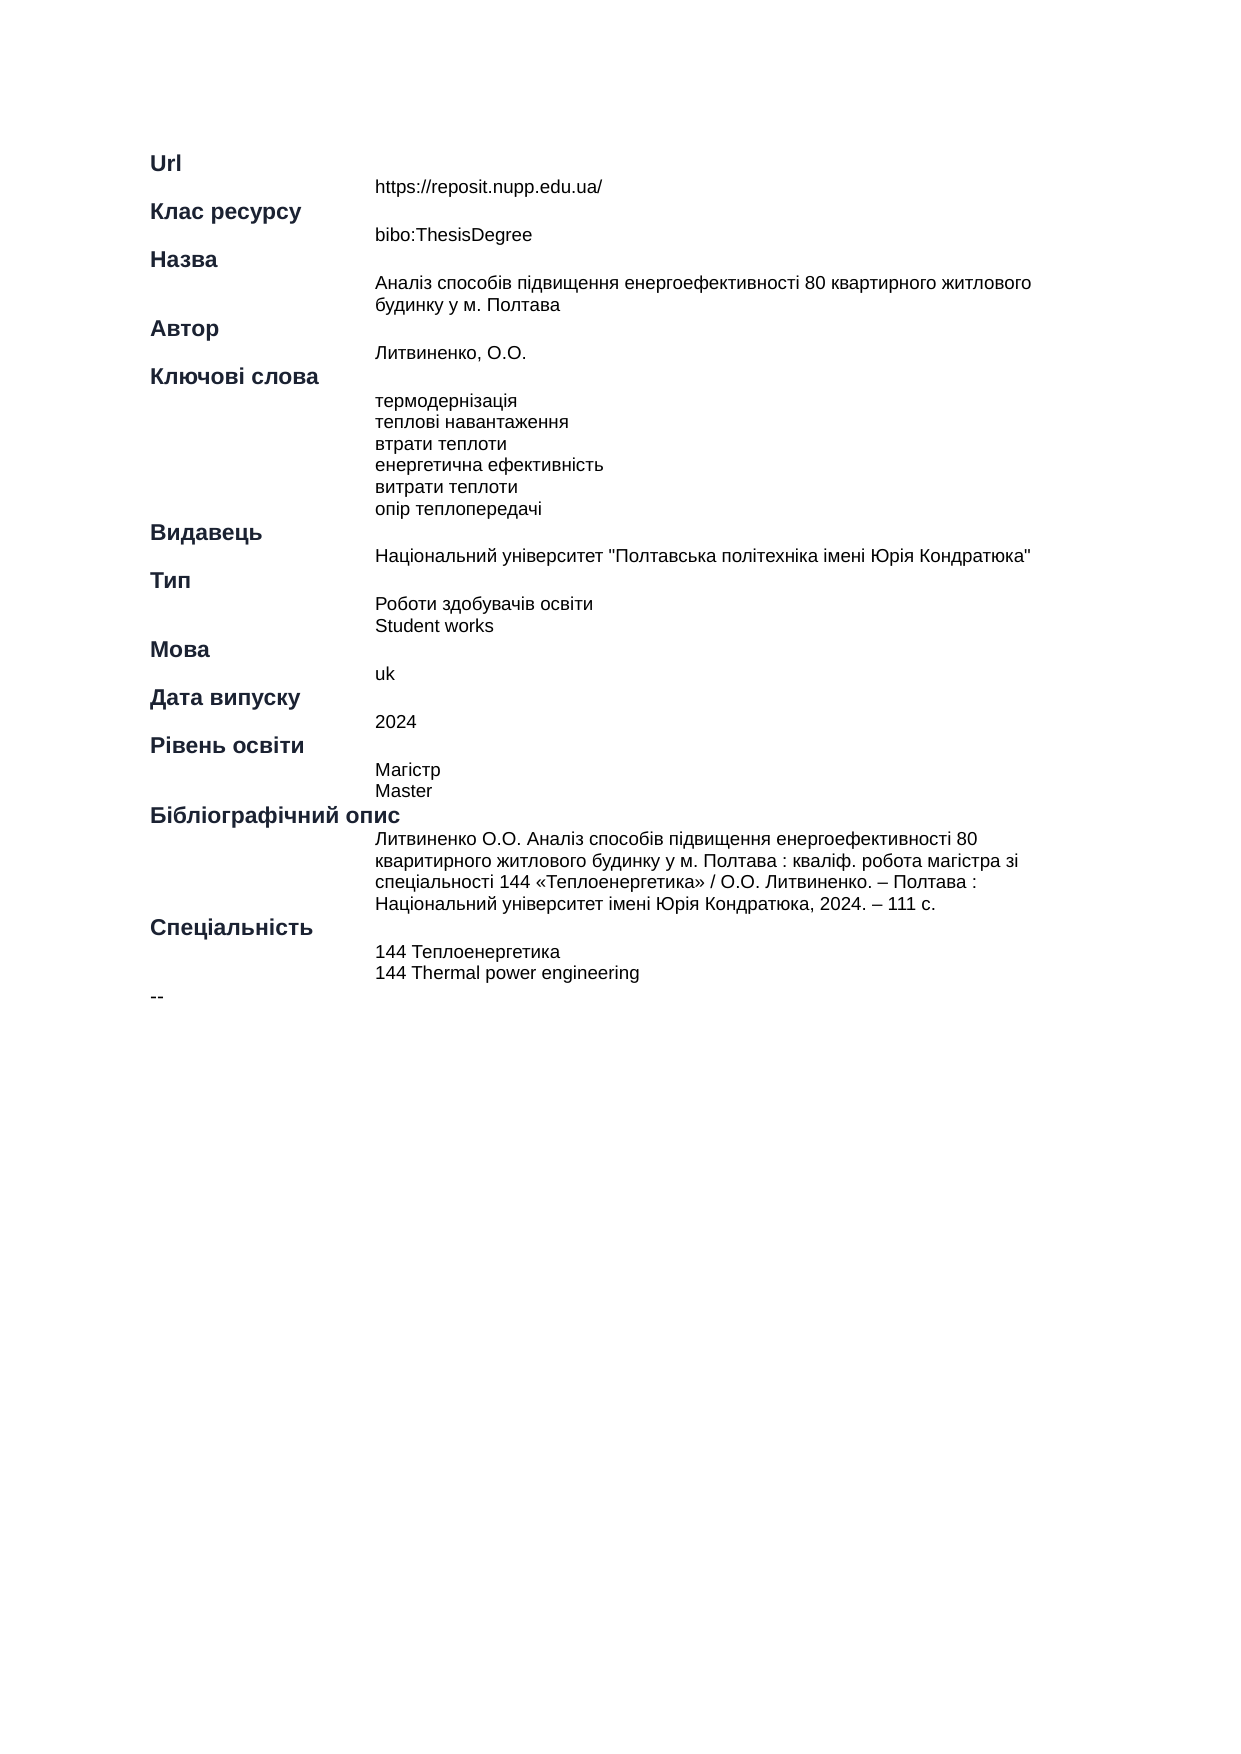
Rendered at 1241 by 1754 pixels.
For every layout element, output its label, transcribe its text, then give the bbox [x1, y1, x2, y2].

text -- [150, 984, 1090, 1008]
text Мова [150, 636, 1090, 663]
text Рівень освіти [150, 732, 1090, 758]
text Автор [150, 315, 1090, 342]
text Url [150, 150, 1090, 176]
text теплові навантаження [375, 411, 1090, 433]
text Спеціальність [150, 914, 1090, 941]
text https://reposit.nupp.edu.ua/ [375, 176, 1090, 198]
text Дата випуску [150, 684, 1090, 711]
text Литвиненко О.О. Аналіз способів підвищення енергоефективності 80 кваритирного житлового будинку у м. Полтава : кваліф. робота магістра зі спеціальності 144 «Теплоенергетика» / О.О. Литвиненко. – Полтава : Національний університет імені Юрія Кондратюка, 2024. – 111 с. [375, 828, 1090, 914]
text Тип [150, 567, 1090, 593]
text Клас ресурсу [150, 198, 1090, 224]
text опір теплопередачі [375, 497, 1090, 519]
text Роботи здобувачів освіти [375, 593, 1090, 615]
text uk [375, 663, 1090, 684]
text 144 Thermal power engineering [375, 962, 1090, 984]
text термодернізація [375, 389, 1090, 411]
text 144 Теплоенергетика [375, 941, 1090, 962]
text Назва [150, 246, 1090, 272]
text Student works [375, 615, 1090, 636]
text Національний університет "Полтавська політехніка імені Юрія Кондратюка" [375, 545, 1090, 567]
text втрати теплоти [375, 433, 1090, 454]
text 2024 [375, 711, 1090, 732]
text Ключові слова [150, 363, 1090, 389]
text Литвиненко, О.О. [375, 342, 1090, 363]
text Бібліографічний опис [150, 802, 1090, 828]
text Master [375, 780, 1090, 802]
text Аналіз способів підвищення енергоефективності 80 квартирного житлового будинку у м. Полтава [375, 272, 1090, 315]
text Магістр [375, 758, 1090, 780]
text енергетична ефективність [375, 454, 1090, 476]
text bibo:ThesisDegree [375, 224, 1090, 246]
text Видавець [150, 519, 1090, 545]
text витрати теплоти [375, 476, 1090, 497]
